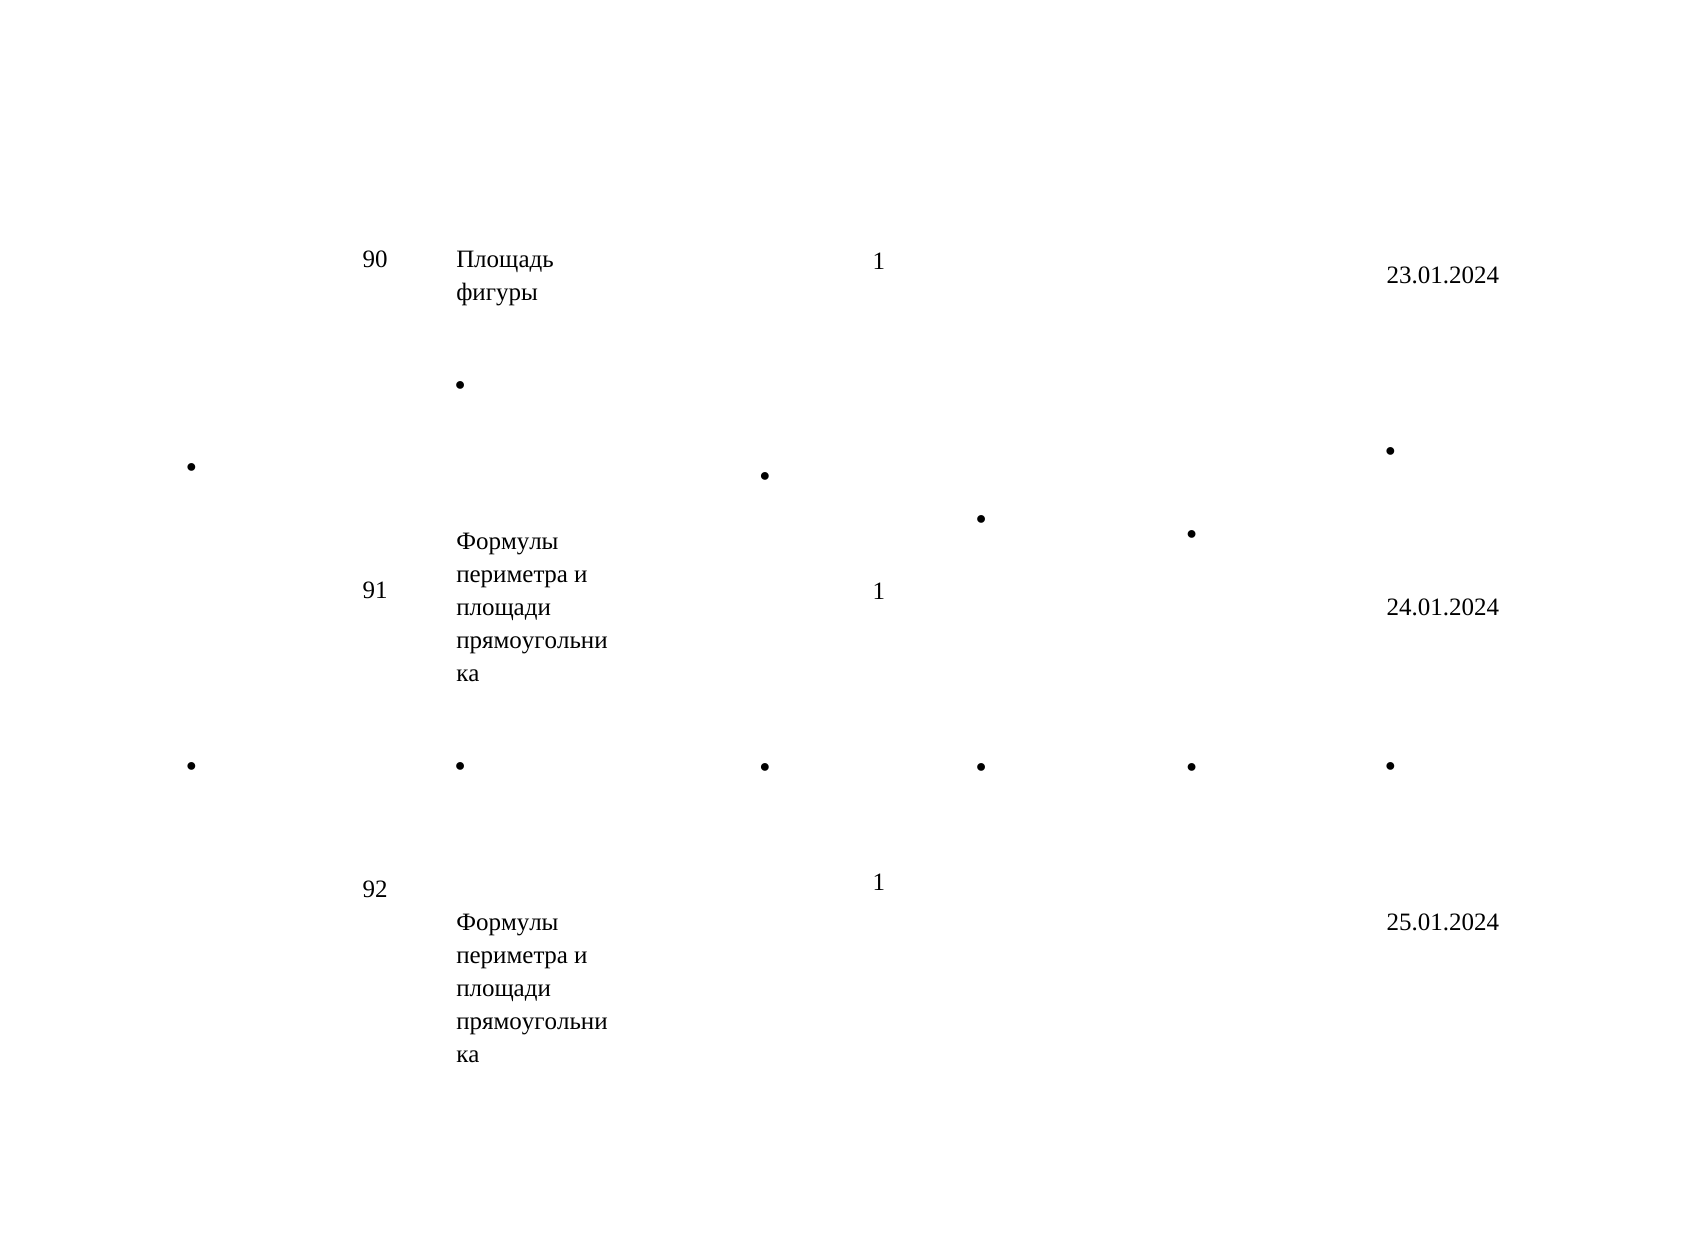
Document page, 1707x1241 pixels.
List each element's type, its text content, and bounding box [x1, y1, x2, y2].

table_cell [1061, 753, 1361, 1068]
table_cell 1 [629, 150, 939, 372]
table_cell 90 [176, 150, 431, 372]
table_cell 24.01.2024 [1361, 372, 1592, 753]
table_cell 25.01.2024 [1361, 753, 1592, 1068]
table_cell 1 [629, 372, 939, 753]
table_cell [1061, 150, 1361, 372]
table_cell [940, 150, 1061, 372]
table_cell [940, 753, 1061, 1068]
table_cell Формулы периметра и площади прямоугольника [431, 753, 629, 1068]
table_cell [1061, 372, 1361, 753]
table_cell 91 [176, 372, 431, 753]
table_cell Формулы периметра и площади прямоугольника [431, 372, 629, 753]
table_cell 23.01.2024 [1361, 150, 1592, 372]
table_cell [940, 372, 1061, 753]
table_cell 92 [176, 753, 431, 1068]
table_cell Площадь фигуры [431, 150, 629, 372]
table_cell 1 [629, 753, 939, 1068]
